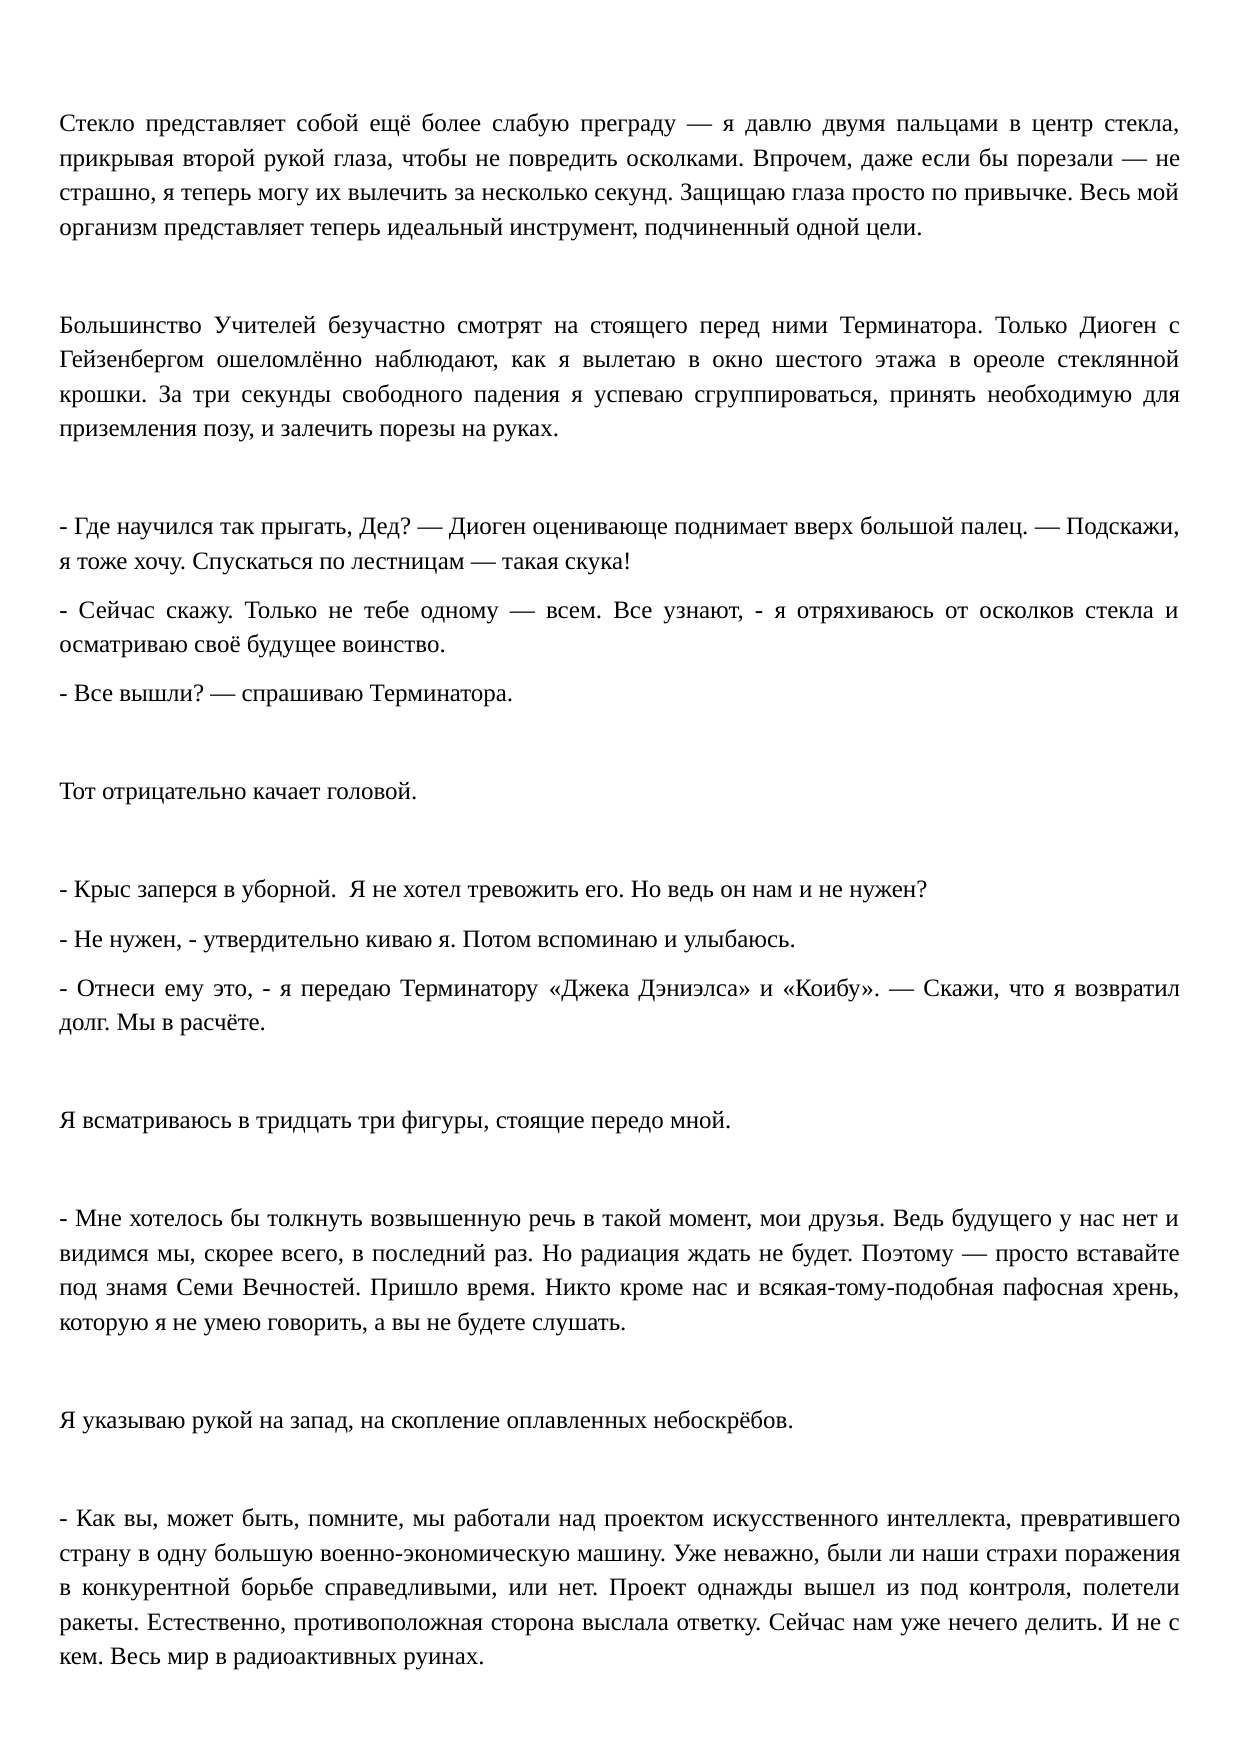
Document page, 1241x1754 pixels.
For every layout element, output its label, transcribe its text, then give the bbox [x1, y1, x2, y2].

text - Все вышли? — спрашиваю Терминатора. [59, 678, 1181, 707]
text - Не нужен, - утвердительно киваю я. Потом вспоминаю и улыбаюсь. [59, 924, 1181, 952]
text Стекло представляет собой ещё более слабую преграду — я давлю двумя пальцами в центр стекла, прикрывая второй рукой глаза, чтобы не повредить осколками. Впрочем, даже если бы порезали — не страшно, я теперь могу их вылечить за несколько секунд. Защищаю глаза просто по привычке. Весь мой организм представляет теперь идеальный инструмент, подчиненный одной цели. [59, 108, 1181, 240]
text - Где научился так прыгать, Дед? — Диоген оценивающе поднимает вверх большой палец. — Подскажи, я тоже хочу. Спускаться по лестницам — такая скука! [59, 511, 1181, 574]
text - Отнеси ему это, - я передаю Терминатору «Джека Дэниэлса» и «Коибу». — Скажи, что я возвратил долг. Мы в расчёте. [59, 973, 1181, 1036]
text - Как вы, может быть, помните, мы работали над проектом искусственного интеллекта, превратившего страну в одну большую военно-экономическую машину. Уже неважно, были ли наши страхи поражения в конкурентной борьбе справедливыми, или нет. Проект однажды вышел из под контроля, полетели ракеты. Естественно, противоположная сторона выслала ответку. Сейчас нам уже нечего делить. И не с кем. Весь мир в радиоактивных руинах. [59, 1503, 1181, 1670]
text Я всматриваюсь в тридцать три фигуры, стоящие передо мной. [59, 1105, 1181, 1134]
text - Мне хотелось бы толкнуть возвышенную речь в такой момент, мои друзья. Ведь будущего у нас нет и видимся мы, скорее всего, в последний раз. Но радиация ждать не будет. Поэтому — просто вставайте под знамя Семи Вечностей. Пришло время. Никто кроме нас и всякая-тому-подобная пафосная хрень, которую я не умею говорить, а вы не будете слушать. [59, 1203, 1181, 1336]
text - Сейчас скажу. Только не тебе одному — всем. Все узнают, - я отряхиваюсь от осколков стекла и осматриваю своё будущее воинство. [59, 595, 1181, 658]
text - Крыс заперся в уборной. Я не хотел тревожить его. Но ведь он нам и не нужен? [59, 874, 1181, 903]
text Я указываю рукой на запад, на скопление оплавленных небоскрёбов. [59, 1405, 1181, 1434]
text Тот отрицательно качает головой. [59, 776, 1181, 805]
text Большинство Учителей безучастно смотрят на стоящего перед ними Терминатора. Только Диоген с Гейзенбергом ошеломлённо наблюдают, как я вылетаю в окно шестого этажа в ореоле стеклянной крошки. За три секунды свободного падения я успеваю сгруппироваться, принять необходимую для приземления позу, и залечить порезы на руках. [59, 310, 1181, 442]
